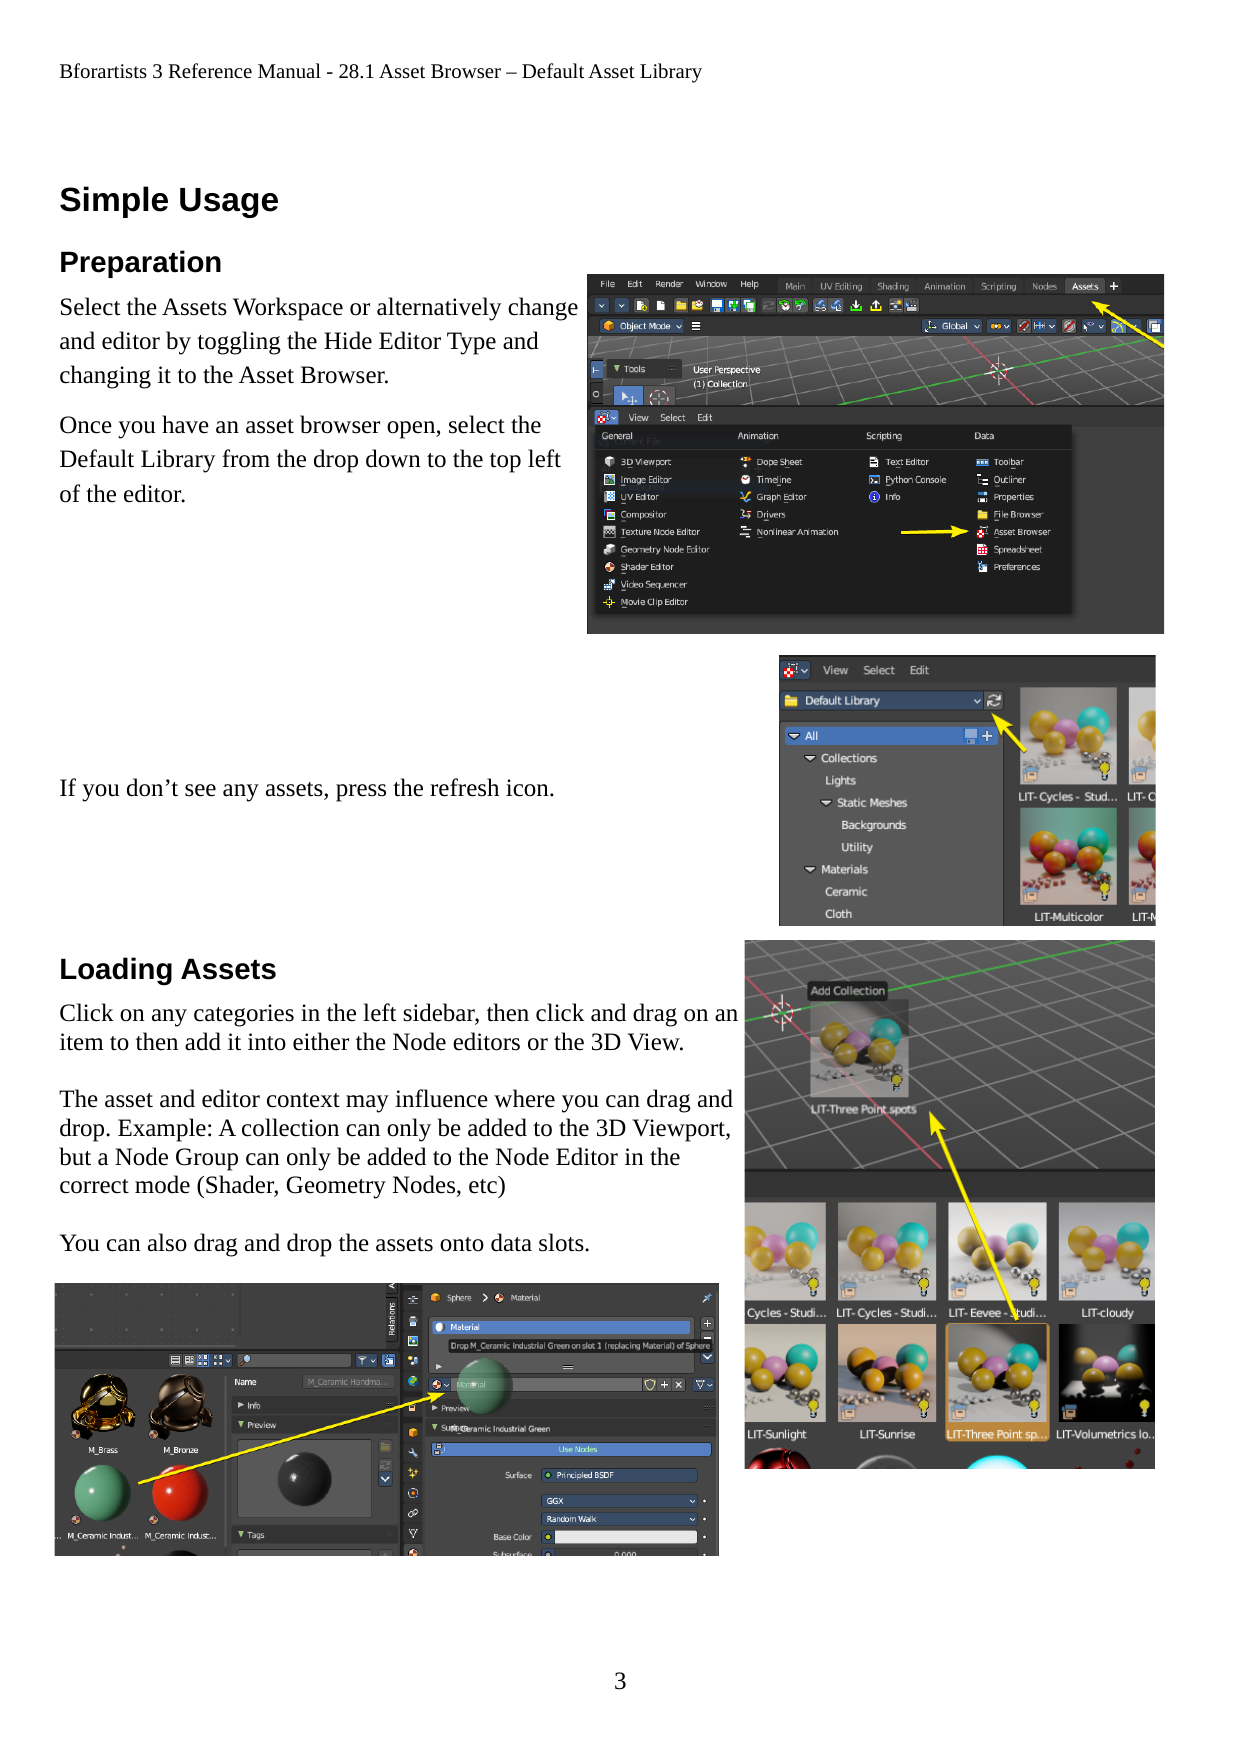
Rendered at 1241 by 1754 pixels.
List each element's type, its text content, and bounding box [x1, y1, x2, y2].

text You can also drag and drop the assets onto data slots. [59, 1228, 744, 1257]
picture [779, 655, 1156, 926]
subtitle Simple Usage [59, 180, 1181, 218]
subtitle Loading Assets [59, 952, 744, 985]
text Click on any categories in the left sidebar, then click and drag on an item to then add it into either the Node editors or the 3D View. [59, 998, 744, 1055]
picture [744, 940, 1155, 1469]
subtitle [1155, 952, 1181, 985]
picture [54, 1283, 719, 1556]
picture [587, 274, 1165, 634]
text Once you have an asset browser open, select the Default Library from the drop down to the top left of the editor. [59, 410, 587, 507]
subtitle Preparation [59, 245, 1181, 279]
text The asset and editor context may influence where you can drag and drop. Example: A collection can only be added to the 3D Viewport, but a Node Group can only be added to the Node Editor in the correct mode (Shader, Geometry Nodes, etc) [59, 1084, 744, 1199]
text If you don’t see any assets, press the refresh icon. [59, 773, 779, 802]
text Select the Assets Workspace or alternatively change and editor by toggling the Hide Editor Type and changing it to the Asset Browser. [59, 292, 587, 389]
